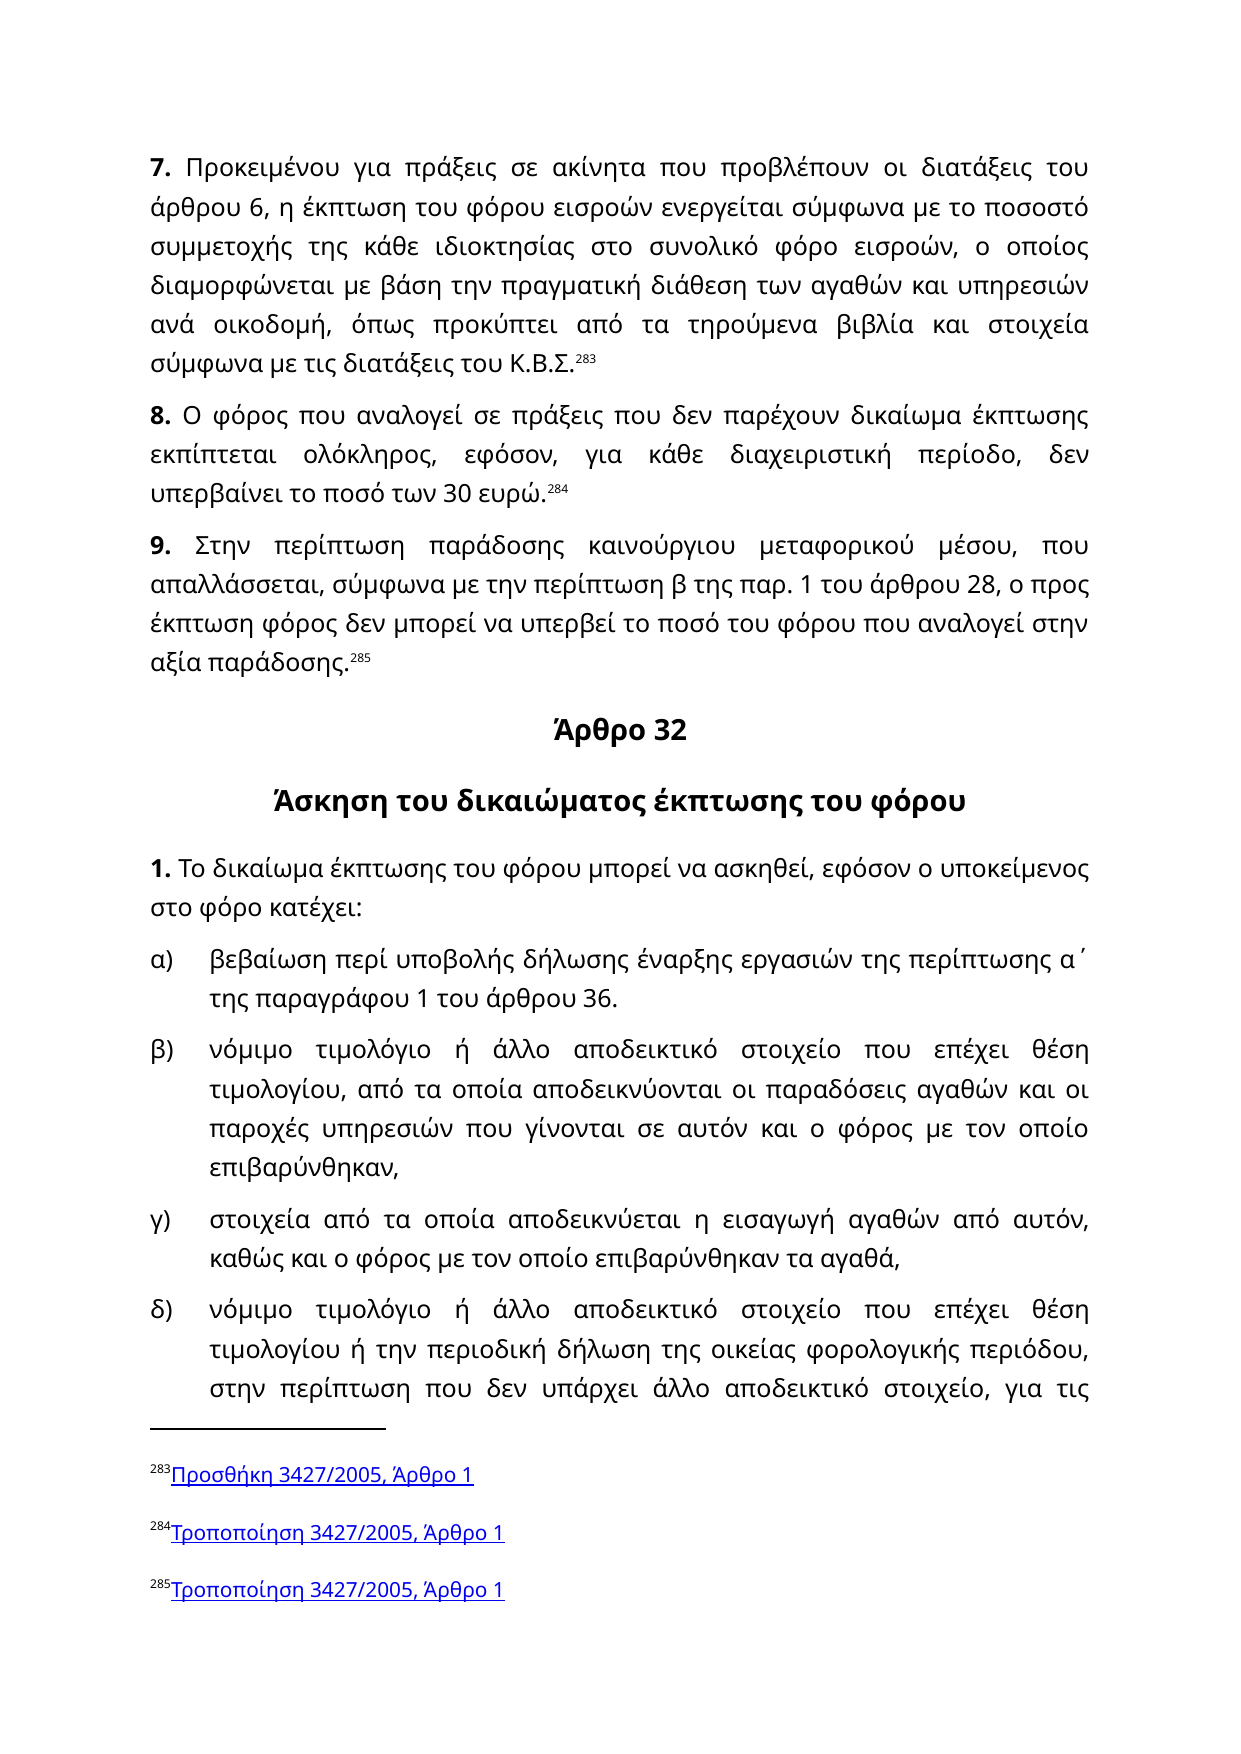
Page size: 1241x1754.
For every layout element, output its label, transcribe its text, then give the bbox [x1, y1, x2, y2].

text 9. Στην περίπτωση παράδοσης καινούργιου μεταφορικού μέσου, που απαλλάσσεται, σύμφωνα με την περίπτωση β της παρ. 1 του άρθρου 28, ο προς έκπτωση φόρος δεν μπορεί να υπερβεί το ποσό του φόρου που αναλογεί στην αξία παράδοσης. [150, 527, 1090, 679]
list β) νόμιμο τιμολόγιο ή άλλο αποδεικτικό στοιχείο που επέχει θέση τιμολογίου, από τα οποία αποδεικνύονται οι παραδόσεις αγαθών και οι παροχές υπηρεσιών που γίνονται σε αυτόν και ο φόρος με τον οποίο επιβαρύνθηκαν, [150, 1032, 1090, 1184]
list δ) νόμιμο τιμολόγιο ή άλλο αποδεικτικό στοιχείο που επέχει θέση τιμολογίου ή την περιοδική δήλωση της οικείας φορολογικής περιόδου, στην περίπτωση που δεν υπάρχει άλλο αποδεικτικό στοιχείο, για τις [150, 1292, 1090, 1404]
list γ) στοιχεία από τα οποία αποδεικνύεται η εισαγωγή αγαθών από αυτόν, καθώς και ο φόρος με τον οποίο επιβαρύνθηκαν τα αγαθά, [150, 1201, 1090, 1274]
text 7. Προκειμένου για πράξεις σε ακίνητα που προβλέπουν οι διατάξεις του άρθρου 6, η έκπτωση του φόρου εισροών ενεργείται σύμφωνα με το ποσοστό συμμετοχής της κάθε ιδιοκτησίας στο συνολικό φόρο εισροών, ο οποίος διαμορφώνεται με βάση την πραγματική διάθεση των αγαθών και υπηρεσιών ανά οικοδομή, όπως προκύπτει από τα τηρούμενα βιβλία και στοιχεία σύμφωνα με τις διατάξεις του Κ.Β.Σ. [150, 150, 1090, 380]
text 8. Ο φόρος που αναλογεί σε πράξεις που δεν παρέχουν δικαίωμα έκπτωσης εκπίπτεται ολόκληρος, εφόσον, για κάθε διαχειριστική περίοδο, δεν υπερβαίνει το ποσό των 30 ευρώ. [150, 397, 1090, 510]
subtitle Άσκηση του δικαιώματος έκπτωσης του φόρου [150, 780, 1090, 819]
text Τροποποίηση 3427/2005, Άρθρο 1 [150, 1518, 1090, 1546]
list α) βεβαίωση περί υποβολής δήλωσης έναρξης εργασιών της περίπτωσης α΄ της παραγράφου 1 του άρθρου 36. [150, 941, 1090, 1014]
text 1. Το δικαίωμα έκπτωσης του φόρου μπορεί να ασκηθεί, εφόσον ο υποκείμενος στο φόρο κατέχει: [150, 850, 1090, 924]
text Τροποποίηση 3427/2005, Άρθρο 1 [150, 1576, 1090, 1604]
subtitle Άρθρο 32 [150, 709, 1090, 749]
text Προσθήκη 3427/2005, Άρθρο 1 [150, 1460, 1090, 1489]
